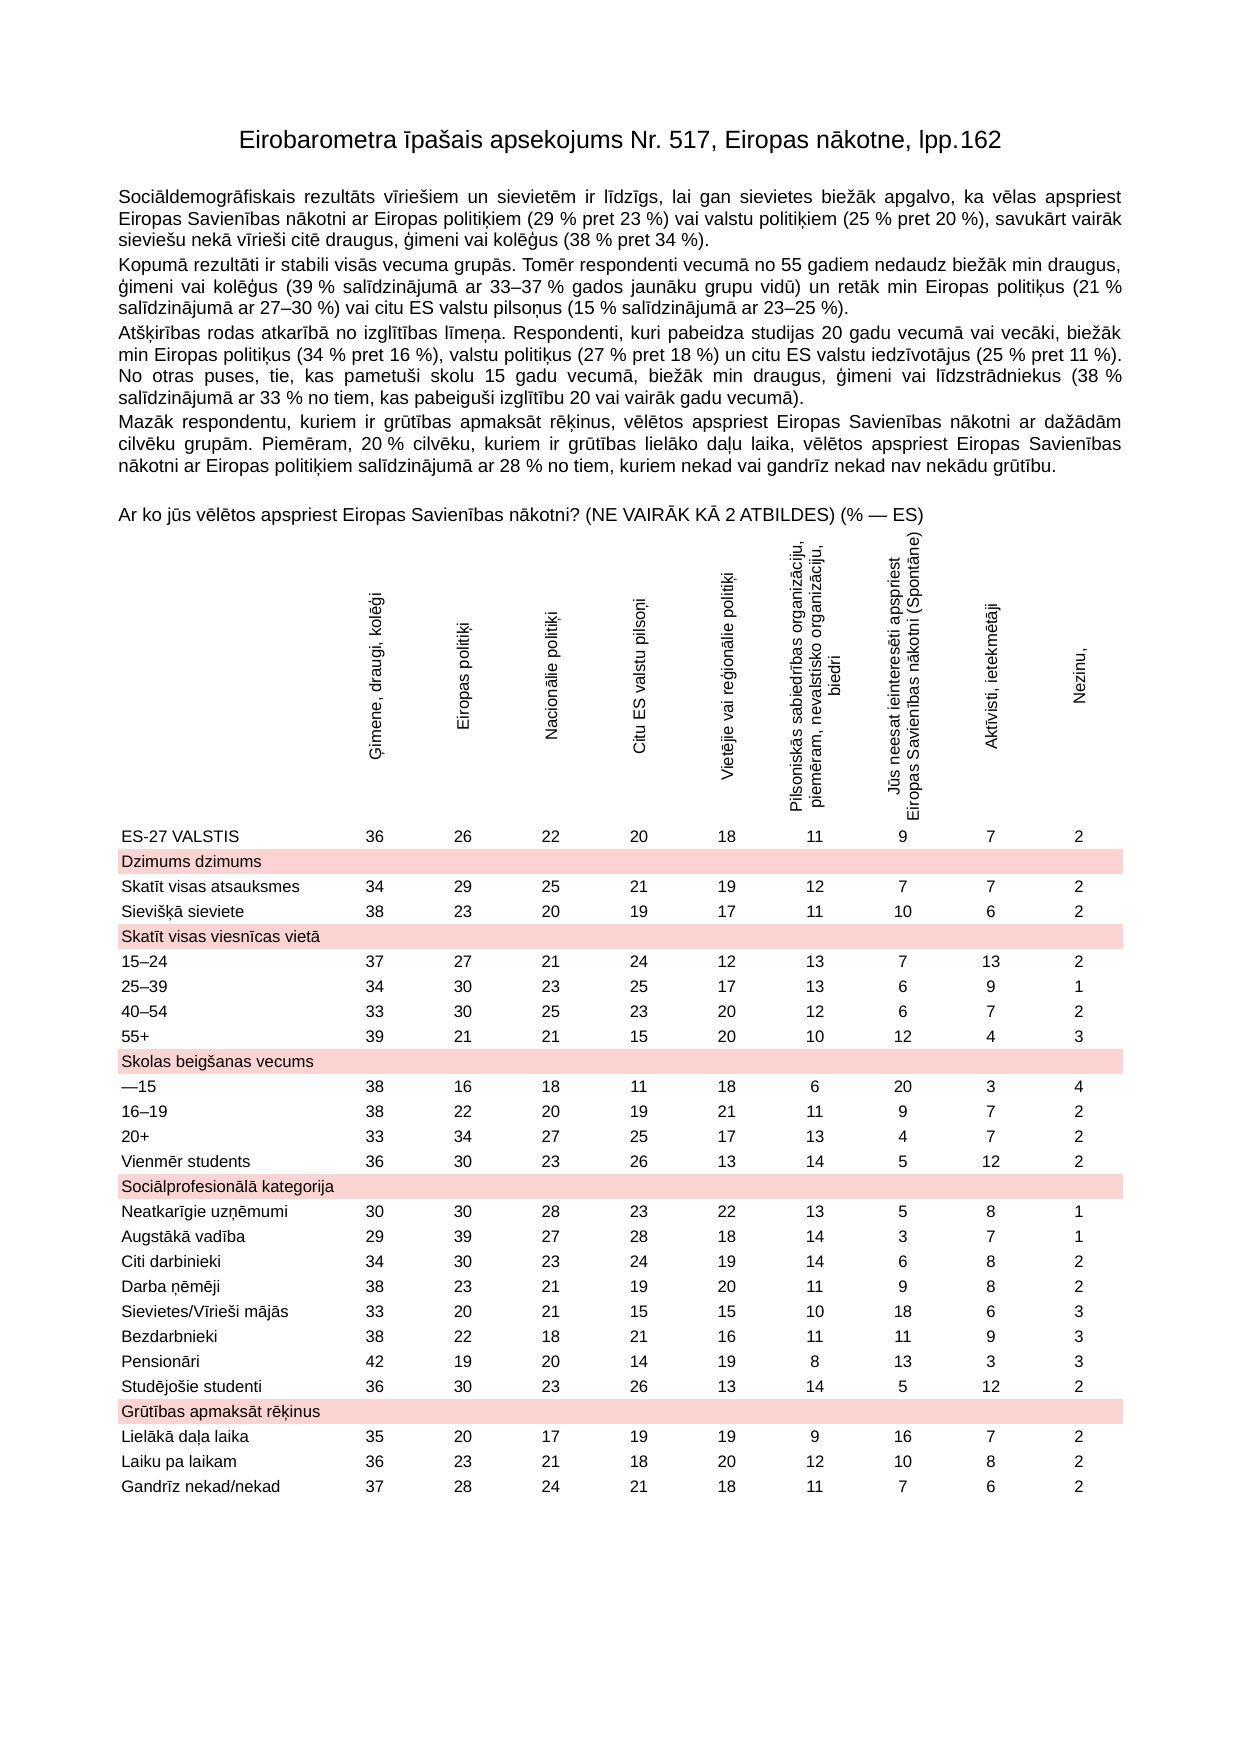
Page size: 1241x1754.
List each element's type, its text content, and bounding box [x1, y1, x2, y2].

table_cell 7 [947, 1124, 1035, 1149]
table_cell 2 [1035, 1149, 1123, 1174]
table_cell 11 [771, 1324, 859, 1349]
table_cell —15 [118, 1074, 331, 1099]
table_cell 29 [331, 1224, 419, 1249]
table_cell 23 [419, 899, 507, 924]
table_cell 8 [947, 1249, 1035, 1274]
table_cell 34 [419, 1124, 507, 1149]
table_cell 13 [947, 949, 1035, 974]
table_cell Pensionāri [118, 1349, 331, 1374]
table_cell 12 [947, 1149, 1035, 1174]
text Mazāk respondentu, kuriem ir grūtības apmaksāt rēķinus, vēlētos apspriest Eiropas Savienības nākotni ar dažādām cilvēku grupām. Piemēram, 20 % cilvēku, kuriem ir grūtības lielāko daļu laika, vēlētos apspriest Eiropas Savienības nākotni ar Eiropas politiķiem salīdzinājumā ar 28 % no tiem, kuriem nekad vai gandrīz nekad nav nekādu grūtību. [118, 411, 1122, 476]
table_cell 27 [419, 949, 507, 974]
table_cell 30 [419, 1149, 507, 1174]
table_cell Grūtības apmaksāt rēķinus [118, 1399, 507, 1424]
table_cell 23 [595, 999, 683, 1024]
table_cell 18 [595, 1449, 683, 1474]
table_cell 1 [1035, 974, 1123, 999]
table_cell 2 [1035, 1374, 1123, 1399]
table_cell [947, 1049, 1035, 1074]
table_cell 3 [1035, 1299, 1123, 1324]
table_cell 2 [1035, 999, 1123, 1024]
table_cell 23 [419, 1449, 507, 1474]
table_cell 6 [947, 1299, 1035, 1324]
table_cell 2 [1035, 824, 1123, 849]
table_cell 2 [1035, 1274, 1123, 1299]
table_cell 2 [1035, 1449, 1123, 1474]
table_cell [947, 849, 1035, 874]
table_cell 20 [683, 1024, 771, 1049]
table_cell 38 [331, 899, 419, 924]
table_cell [1035, 1399, 1123, 1424]
table_cell 55+ [118, 1024, 331, 1049]
table_cell [859, 924, 947, 949]
table_cell 5 [859, 1199, 947, 1224]
table_cell [683, 1174, 771, 1199]
table_cell 26 [595, 1149, 683, 1174]
table_cell 11 [771, 1274, 859, 1299]
table_cell [595, 924, 683, 949]
table_cell 7 [859, 949, 947, 974]
table_cell [859, 1174, 947, 1199]
table_cell 18 [683, 1474, 771, 1499]
table_cell [683, 924, 771, 949]
table_cell Gandrīz nekad/nekad [118, 1474, 331, 1499]
table_cell 1 [1035, 1224, 1123, 1249]
table_cell [595, 849, 683, 874]
table_header Vietējie vai reģionālie politiķi [683, 529, 771, 824]
table_cell 20 [683, 1449, 771, 1474]
table_cell 9 [859, 824, 947, 849]
table_cell 9 [947, 1324, 1035, 1349]
table_cell 13 [771, 1199, 859, 1224]
table_cell 33 [331, 1124, 419, 1149]
table_cell 11 [771, 899, 859, 924]
table_cell 7 [947, 874, 1035, 899]
table_cell 22 [419, 1324, 507, 1349]
table_cell 23 [595, 1199, 683, 1224]
table_cell 11 [771, 1099, 859, 1124]
table_cell 22 [683, 1199, 771, 1224]
table_cell 2 [1035, 1099, 1123, 1124]
text Atšķirības rodas atkarībā no izglītības līmeņa. Respondenti, kuri pabeidza studijas 20 gadu vecumā vai vecāki, biežāk min Eiropas politiķus (34 % pret 16 %), valstu politiķus (27 % pret 18 %) un citu ES valstu iedzīvotājus (25 % pret 11 %). No otras puses, tie, kas pametuši skolu 15 gadu vecumā, biežāk min draugus, ģimeni vai līdzstrādniekus (38 % salīdzinājumā ar 33 % no tiem, kas pabeiguši izglītību 20 vai vairāk gadu vecumā). [118, 322, 1122, 408]
table_cell 17 [683, 974, 771, 999]
table_cell 21 [595, 1474, 683, 1499]
table_cell 19 [683, 1249, 771, 1274]
table_cell 14 [771, 1149, 859, 1174]
table_header Nacionālie politiķi [507, 529, 595, 824]
table_cell ES-27 VALSTIS [118, 824, 331, 849]
table_cell 9 [771, 1424, 859, 1449]
table_cell 33 [331, 999, 419, 1024]
table_cell 4 [859, 1124, 947, 1149]
table_header Aktīvisti, ietekmētāji [947, 529, 1035, 824]
table_cell [331, 924, 419, 949]
table_cell 3 [1035, 1349, 1123, 1374]
table_cell 29 [419, 874, 507, 899]
table_cell 20 [507, 1349, 595, 1374]
table_cell 12 [771, 874, 859, 899]
table_cell 19 [683, 1349, 771, 1374]
table_cell 16 [859, 1424, 947, 1449]
table_cell 21 [419, 1024, 507, 1049]
table_header Citu ES valstu pilsoņi [595, 529, 683, 824]
table_cell 15 [595, 1299, 683, 1324]
table_cell 23 [507, 1374, 595, 1399]
table_cell 9 [859, 1099, 947, 1124]
table_cell 21 [507, 1274, 595, 1299]
table_cell 36 [331, 1449, 419, 1474]
table_cell Skolas beigšanas vecums [118, 1049, 595, 1074]
table_cell 6 [947, 1474, 1035, 1499]
table_cell 8 [947, 1449, 1035, 1474]
table_cell 18 [507, 1074, 595, 1099]
table_cell 2 [1035, 949, 1123, 974]
table_cell 16 [683, 1324, 771, 1349]
table_cell 20 [859, 1074, 947, 1099]
table_cell 13 [683, 1149, 771, 1174]
table_cell 28 [419, 1474, 507, 1499]
table_cell 2 [1035, 1424, 1123, 1449]
table_cell 26 [595, 1374, 683, 1399]
table_cell 20 [419, 1424, 507, 1449]
table_cell 39 [331, 1024, 419, 1049]
table_cell 19 [595, 1099, 683, 1124]
table_cell 10 [771, 1299, 859, 1324]
table_cell 7 [947, 1099, 1035, 1124]
table_cell Skatīt visas atsauksmes [118, 874, 331, 899]
text Sociāldemogrāfiskais rezultāts vīriešiem un sievietēm ir līdzīgs, lai gan sievietes biežāk apgalvo, ka vēlas apspriest Eiropas Savienības nākotni ar Eiropas politiķiem (29 % pret 23 %) vai valstu politiķiem (25 % pret 20 %), savukārt vairāk sieviešu nekā vīrieši citē draugus, ģimeni vai kolēģus (38 % pret 34 %). [118, 186, 1122, 251]
table_cell 7 [859, 874, 947, 899]
table_cell 17 [683, 899, 771, 924]
table_cell 15 [683, 1299, 771, 1324]
table_header Nezinu, [1035, 529, 1123, 824]
table_cell [419, 849, 507, 874]
table_cell 13 [859, 1349, 947, 1374]
table_cell [507, 849, 595, 874]
table_cell 20 [683, 1274, 771, 1299]
table_cell [683, 849, 771, 874]
table_cell 19 [595, 1274, 683, 1299]
table_cell [683, 1399, 771, 1424]
table_cell 6 [771, 1074, 859, 1099]
table_cell [595, 1174, 683, 1199]
table_cell [1035, 1174, 1123, 1199]
table_cell Augstākā vadība [118, 1224, 331, 1249]
table_cell 21 [595, 874, 683, 899]
table_cell 3 [947, 1074, 1035, 1099]
table_cell 4 [947, 1024, 1035, 1049]
table_cell 33 [331, 1299, 419, 1324]
table_cell 10 [771, 1024, 859, 1049]
table_cell 37 [331, 1474, 419, 1499]
table_cell [1035, 849, 1123, 874]
table_cell 18 [683, 1224, 771, 1249]
table_cell 27 [507, 1124, 595, 1149]
table_cell 20 [683, 999, 771, 1024]
table_cell 3 [859, 1224, 947, 1249]
table_cell 25–39 [118, 974, 331, 999]
table_cell 9 [947, 974, 1035, 999]
table_cell [507, 1174, 595, 1199]
table_cell 34 [331, 874, 419, 899]
table_cell 22 [507, 824, 595, 849]
table_cell [947, 1174, 1035, 1199]
table_cell 21 [595, 1324, 683, 1349]
table_cell 35 [331, 1424, 419, 1449]
table_cell 26 [419, 824, 507, 849]
table_cell 25 [507, 874, 595, 899]
table_cell 18 [507, 1324, 595, 1349]
table_cell [771, 1174, 859, 1199]
table_cell 36 [331, 1374, 419, 1399]
table_cell 11 [771, 1474, 859, 1499]
table_cell 2 [1035, 1124, 1123, 1149]
table_cell Laiku pa laikam [118, 1449, 331, 1474]
table_cell 13 [771, 1124, 859, 1149]
table_cell 30 [419, 999, 507, 1024]
table_cell 7 [947, 1224, 1035, 1249]
table_cell 38 [331, 1324, 419, 1349]
table_cell [771, 1049, 859, 1074]
table_cell 38 [331, 1274, 419, 1299]
table_cell 15–24 [118, 949, 331, 974]
table_cell 9 [859, 1274, 947, 1299]
table_cell 6 [859, 1249, 947, 1274]
table_cell 2 [1035, 1474, 1123, 1499]
table_cell 3 [1035, 1024, 1123, 1049]
table_cell 19 [419, 1349, 507, 1374]
table_cell [507, 1399, 595, 1424]
table_cell [419, 924, 507, 949]
table_cell 20 [507, 1099, 595, 1124]
table_cell 12 [683, 949, 771, 974]
table_cell [683, 1049, 771, 1074]
table_cell 16–19 [118, 1099, 331, 1124]
table_cell 2 [1035, 1249, 1123, 1274]
table_cell 21 [507, 949, 595, 974]
text Ar ko jūs vēlētos apspriest Eiropas Savienības nākotni? (NE VAIRĀK KĀ 2 ATBILDES) (% — ES) [118, 504, 1122, 526]
table_cell 8 [771, 1349, 859, 1374]
table_cell 12 [771, 999, 859, 1024]
table_cell 20+ [118, 1124, 331, 1149]
table_cell [1035, 1049, 1123, 1074]
table_cell 19 [683, 1424, 771, 1449]
table_cell [771, 924, 859, 949]
table_cell Dzimums dzimums [118, 849, 331, 874]
table_cell [331, 849, 419, 874]
table_cell 11 [771, 824, 859, 849]
table_cell 42 [331, 1349, 419, 1374]
table_cell 20 [507, 899, 595, 924]
table_cell 23 [507, 1149, 595, 1174]
table_cell 15 [595, 1024, 683, 1049]
table_cell 11 [859, 1324, 947, 1349]
table_cell 21 [507, 1449, 595, 1474]
table_cell 6 [947, 899, 1035, 924]
table_cell [771, 1399, 859, 1424]
table_cell 2 [1035, 899, 1123, 924]
table_cell Bezdarbnieki [118, 1324, 331, 1349]
table_cell 18 [683, 824, 771, 849]
table_cell 27 [507, 1224, 595, 1249]
table_cell 23 [507, 1249, 595, 1274]
table_cell 13 [771, 949, 859, 974]
table_cell [859, 1399, 947, 1424]
table_header Eiropas politiķi [419, 529, 507, 824]
table_cell 7 [859, 1474, 947, 1499]
table_cell 24 [595, 949, 683, 974]
table_header Pilsoniskās sabiedrības organizāciju, piemēram, nevalstisko organizāciju, biedri [771, 529, 859, 824]
table_cell 2 [1035, 874, 1123, 899]
text Kopumā rezultāti ir stabili visās vecuma grupās. Tomēr respondenti vecumā no 55 gadiem nedaudz biežāk min draugus, ģimeni vai kolēģus (39 % salīdzinājumā ar 33–37 % gados jaunāku grupu vidū) un retāk min Eiropas politiķus (21 % salīdzinājumā ar 27–30 %) vai citu ES valstu pilsoņus (15 % salīdzinājumā ar 23–25 %). [118, 254, 1122, 319]
table_header [118, 529, 331, 824]
table_cell Sievišķā sieviete [118, 899, 331, 924]
table_cell 14 [771, 1374, 859, 1399]
table_cell 6 [859, 974, 947, 999]
table_cell 24 [507, 1474, 595, 1499]
table_cell 34 [331, 974, 419, 999]
table_cell 5 [859, 1149, 947, 1174]
table_cell [771, 849, 859, 874]
table_cell 7 [947, 1424, 1035, 1449]
table_cell [595, 1399, 683, 1424]
table_cell 13 [683, 1374, 771, 1399]
table_cell 22 [419, 1099, 507, 1124]
table_cell 18 [859, 1299, 947, 1324]
table_cell Darba ņēmēji [118, 1274, 331, 1299]
table_cell 19 [595, 899, 683, 924]
table_cell [859, 1049, 947, 1074]
table_cell 25 [595, 1124, 683, 1149]
table_cell 36 [331, 1149, 419, 1174]
table_cell 28 [595, 1224, 683, 1249]
table_cell 13 [771, 974, 859, 999]
table_header Jūs neesat ieinteresēti apspriest Eiropas Savienības nākotni (Spontāne) [859, 529, 947, 824]
table_cell 6 [859, 999, 947, 1024]
table_cell 10 [859, 899, 947, 924]
table_cell 14 [771, 1224, 859, 1249]
table_cell Studējošie studenti [118, 1374, 331, 1399]
table_cell [947, 1399, 1035, 1424]
table_cell 17 [683, 1124, 771, 1149]
table_cell 36 [331, 824, 419, 849]
table_cell Vienmēr students [118, 1149, 331, 1174]
table_cell 38 [331, 1099, 419, 1124]
table_cell 38 [331, 1074, 419, 1099]
table_cell 11 [595, 1074, 683, 1099]
table_cell 12 [859, 1024, 947, 1049]
table_cell Sociālprofesionālā kategorija [118, 1174, 507, 1199]
table_cell 10 [859, 1449, 947, 1474]
table_cell 24 [595, 1249, 683, 1274]
table_cell 23 [507, 974, 595, 999]
table_cell 20 [595, 824, 683, 849]
table_cell 14 [771, 1249, 859, 1274]
table_cell 12 [771, 1449, 859, 1474]
table_cell 30 [419, 1199, 507, 1224]
table_cell 12 [947, 1374, 1035, 1399]
table_cell 19 [683, 874, 771, 899]
table_cell 25 [595, 974, 683, 999]
table_cell 30 [419, 1249, 507, 1274]
table_cell Lielākā daļa laika [118, 1424, 331, 1449]
table_cell 30 [419, 1374, 507, 1399]
table_cell 7 [947, 999, 1035, 1024]
table_cell Citi darbinieki [118, 1249, 331, 1274]
table_cell 8 [947, 1199, 1035, 1224]
table_cell 37 [331, 949, 419, 974]
table_cell [595, 1049, 683, 1074]
table_cell 30 [331, 1199, 419, 1224]
table_cell Skatīt visas viesnīcas vietā [118, 924, 331, 949]
table_cell 3 [947, 1349, 1035, 1374]
table_cell Sievietes/Vīrieši mājās [118, 1299, 331, 1324]
table_cell 34 [331, 1249, 419, 1274]
table_cell 3 [1035, 1324, 1123, 1349]
table_cell 8 [947, 1274, 1035, 1299]
table_cell [1035, 924, 1123, 949]
table_cell 39 [419, 1224, 507, 1249]
table_cell 17 [507, 1424, 595, 1449]
table_cell 5 [859, 1374, 947, 1399]
table_cell 18 [683, 1074, 771, 1099]
table_cell 21 [507, 1299, 595, 1324]
table_header Ģimene, draugi, kolēģi [331, 529, 419, 824]
table_cell 25 [507, 999, 595, 1024]
table_cell 16 [419, 1074, 507, 1099]
table_cell Neatkarīgie uzņēmumi [118, 1199, 331, 1224]
table_cell 19 [595, 1424, 683, 1449]
table_cell 14 [595, 1349, 683, 1374]
table_cell 21 [683, 1099, 771, 1124]
table_cell 30 [419, 974, 507, 999]
table_cell 40–54 [118, 999, 331, 1024]
table_cell 4 [1035, 1074, 1123, 1099]
table_cell [507, 924, 595, 949]
table_cell 20 [419, 1299, 507, 1324]
table_cell [947, 924, 1035, 949]
table_cell 23 [419, 1274, 507, 1299]
table_cell 21 [507, 1024, 595, 1049]
table_cell [859, 849, 947, 874]
table_cell 1 [1035, 1199, 1123, 1224]
table_cell 7 [947, 824, 1035, 849]
table_cell 28 [507, 1199, 595, 1224]
